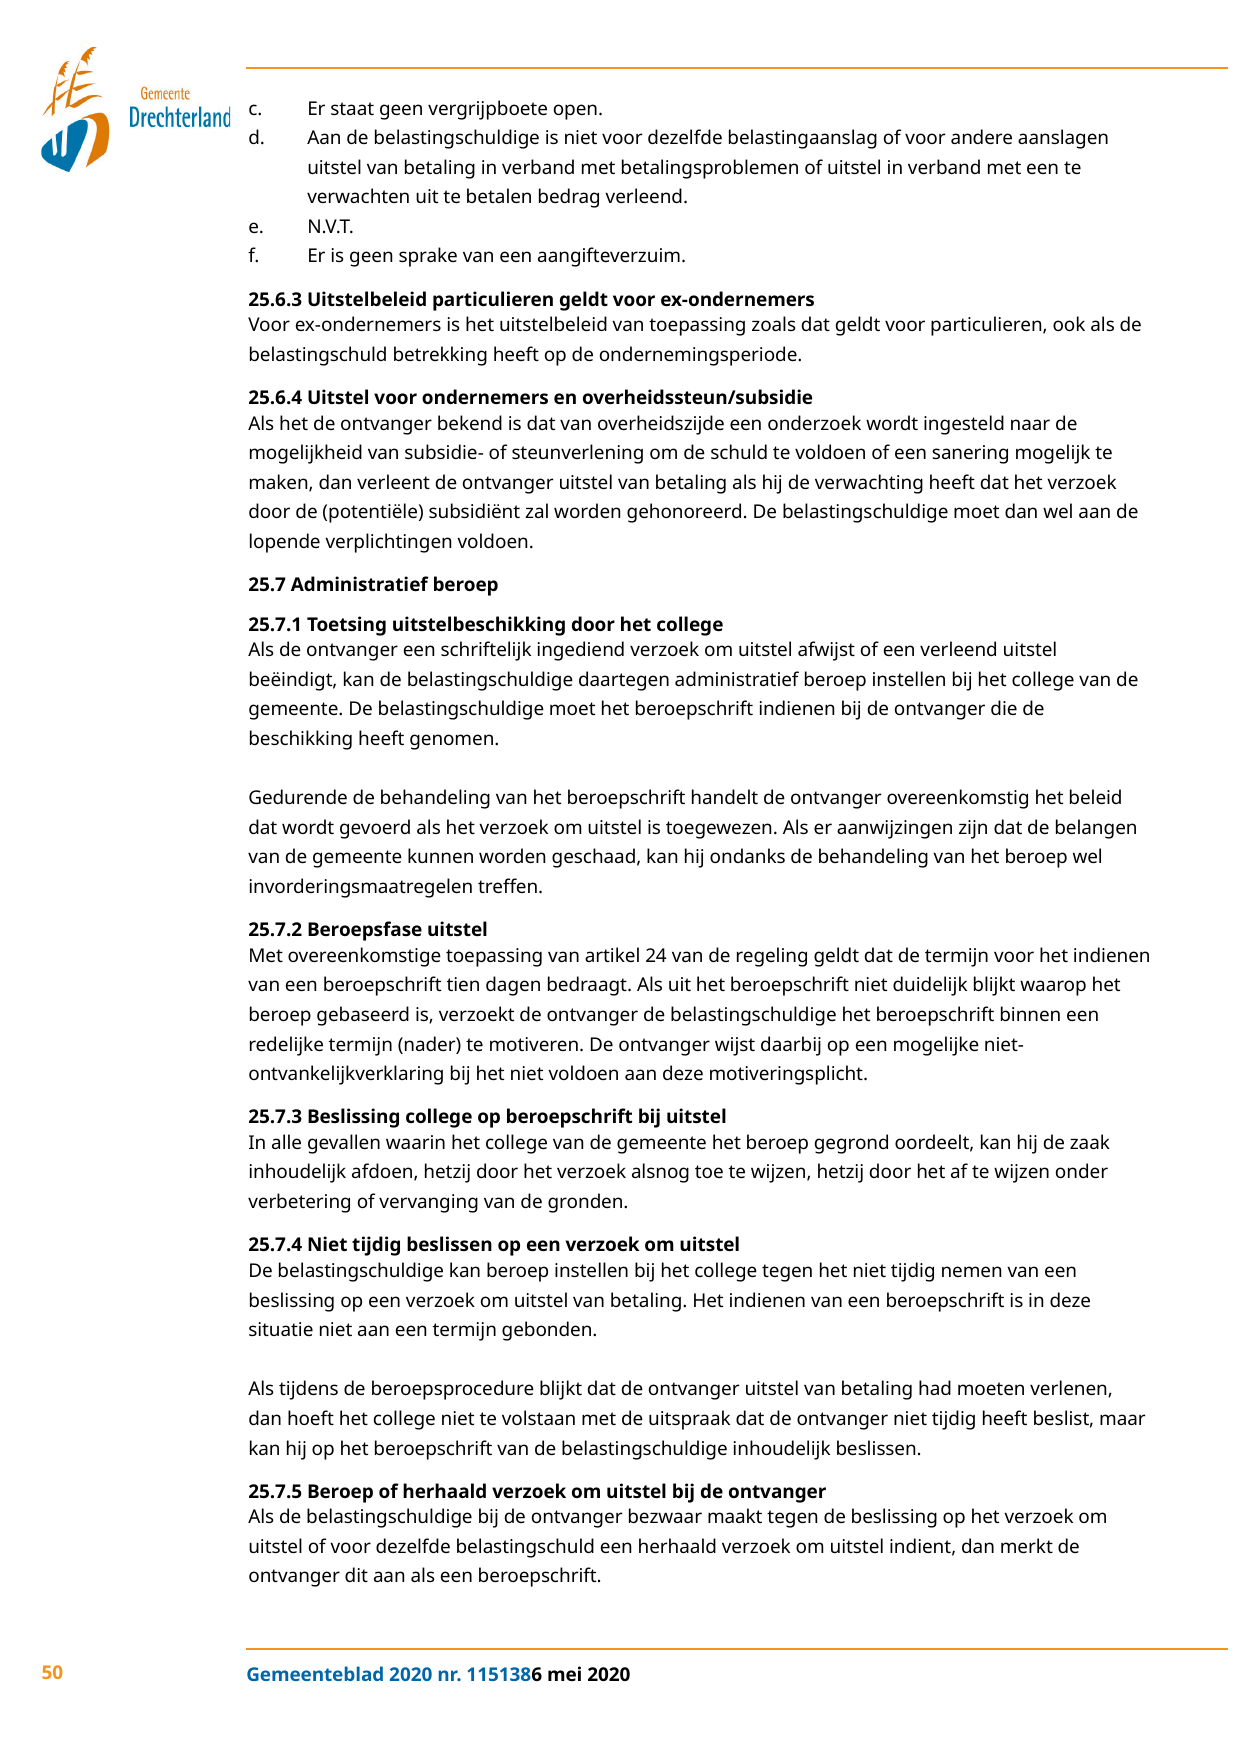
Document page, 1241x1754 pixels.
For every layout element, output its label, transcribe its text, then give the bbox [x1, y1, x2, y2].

text Met overeenkomstige toepassing van artikel 24 van de regeling geldt dat de termijn voor het indienen van een beroepschrift tien dagen bedraagt. Als uit het beroepschrift niet duidelijk blijkt waarop het beroep gebaseerd is, verzoekt de ontvanger de belastingschuldige het beroepschrift binnen een redelijke termijn (nader) te motiveren. De ontvanger wijst daarbij op een mogelijke niet-ontvankelijkverklaring bij het niet voldoen aan deze motiveringsplicht. [248, 942, 1152, 1086]
text 25.7.5 Beroep of herhaald verzoek om uitstel bij de ontvanger [248, 1478, 1152, 1503]
picture [41, 47, 231, 172]
text Als tijdens de beroepsprocedure blijkt dat de ontvanger uitstel van betaling had moeten verlenen, dan hoeft het college niet te volstaan met de uitspraak dat de ontvanger niet tijdig heeft beslist, maar kan hij op het beroepschrift van de belastingschuldige inhoudelijk beslissen. [248, 1376, 1152, 1460]
text De belastingschuldige kan beroep instellen bij het college tegen het niet tijdig nemen van een beslissing op een verzoek om uitstel van betaling. Het indienen van een beroepschrift is in deze situatie niet aan een termijn gebonden. [248, 1257, 1152, 1342]
text 25.7 Administratief beroep [248, 571, 1152, 597]
list Er staat geen vergrijpboete open. [248, 95, 1152, 121]
text 25.6.3 Uitstelbeleid particulieren geldt voor ex-ondernemers [248, 286, 1152, 312]
text Als de belastingschuldige bij de ontvanger bezwaar maakt tegen de beslissing op het verzoek om uitstel of voor dezelfde belastingschuld een herhaald verzoek om uitstel indient, dan merkt de ontvanger dit aan als een beroepschrift. [248, 1503, 1152, 1588]
picture [226, 115, 231, 124]
text 25.7.2 Beroepsfase uitstel [248, 916, 1152, 942]
picture [41, 158, 64, 172]
text 25.7.1 Toetsing uitstelbeschikking door het college [248, 611, 1152, 636]
text Gedurende de behandeling van het beroepschrift handelt de ontvanger overeenkomstig het beleid dat wordt gevoerd als het verzoek om uitstel is toegewezen. Als er aanwijzingen zijn dat de belangen van de gemeente kunnen worden geschaad, kan hij ondanks de behandeling van het beroep wel invorderingsmaatregelen treffen. [248, 784, 1152, 899]
list Aan de belastingschuldige is niet voor dezelfde belastingaanslag of voor andere aanslagen uitstel van betaling in verband met betalingsproblemen of uitstel in verband met een te verwachten uit te betalen bedrag verleend. [248, 124, 1152, 209]
text In alle gevallen waarin het college van de gemeente het beroep gegrond oordeelt, kan hij de zaak inhoudelijk afdoen, hetzij door het verzoek alsnog toe te wijzen, hetzij door het af te wijzen onder verbetering of vervanging van de gronden. [248, 1129, 1152, 1214]
list Er is geen sprake van een aangifteverzuim. [248, 243, 1152, 268]
text 25.7.4 Niet tijdig beslissen op een verzoek om uitstel [248, 1231, 1152, 1257]
text Als de ontvanger een schriftelijk ingediend verzoek om uitstel afwijst of een verleend uitstel beëindigt, kan de belastingschuldige daartegen administratief beroep instellen bij het college van de gemeente. De belastingschuldige moet het beroepschrift indienen bij de ontvanger die de beschikking heeft genomen. [248, 636, 1152, 751]
text 25.6.4 Uitstel voor ondernemers en overheidssteun/subsidie [248, 384, 1152, 410]
text Voor ex-ondernemers is het uitstelbeleid van toepassing zoals dat geldt voor particulieren, ook als de belastingschuld betrekking heeft op de ondernemingsperiode. [248, 312, 1152, 367]
list N.V.T. [248, 213, 1152, 239]
text Als het de ontvanger bekend is dat van overheidszijde een onderzoek wordt ingesteld naar de mogelijkheid van subsidie- of steunverlening om de schuld te voldoen of een sanering mogelijk te maken, dan verleent de ontvanger uitstel van betaling als hij de verwachting heeft dat het verzoek door de (potentiële) subsidiënt zal worden gehonoreerd. De belastingschuldige moet dan wel aan de lopende verplichtingen voldoen. [248, 410, 1152, 554]
text 25.7.3 Beslissing college op beroepschrift bij uitstel [248, 1103, 1152, 1129]
